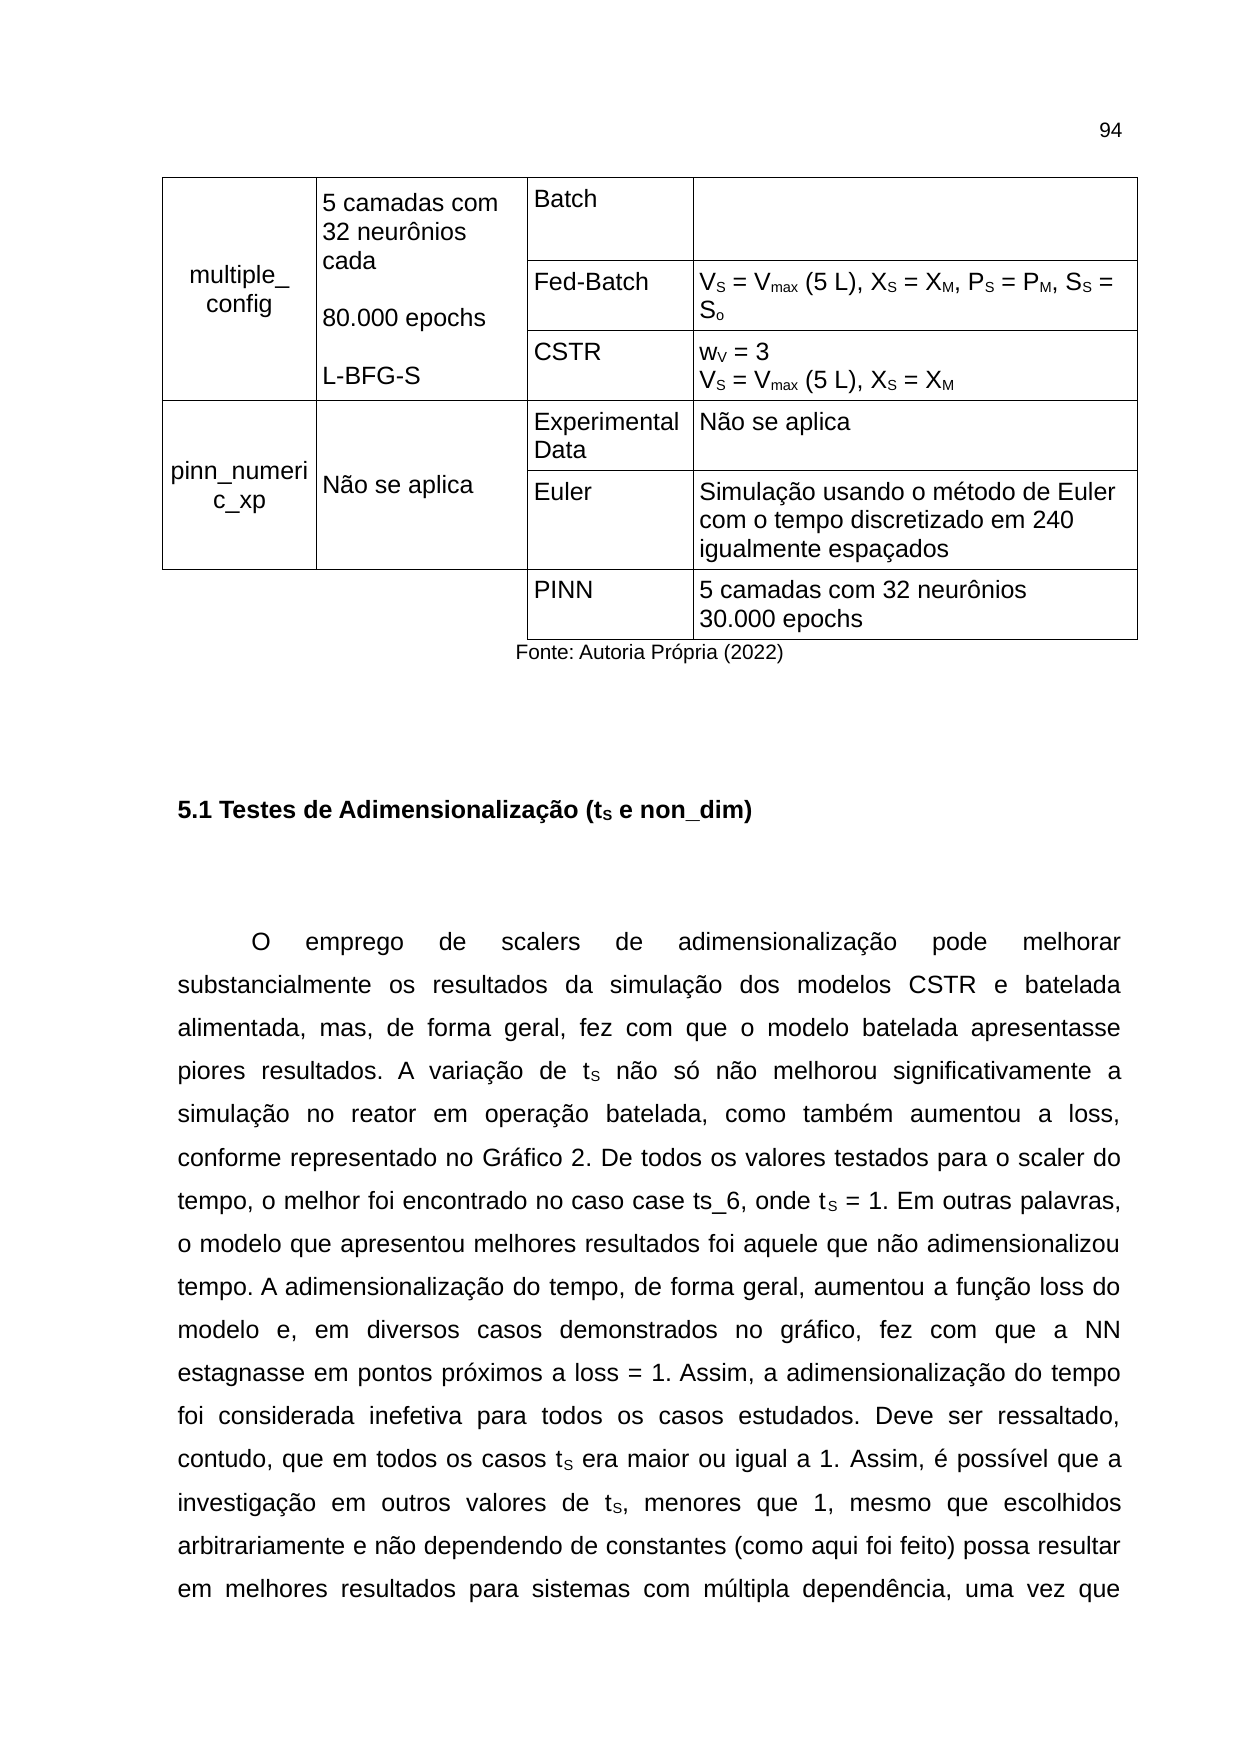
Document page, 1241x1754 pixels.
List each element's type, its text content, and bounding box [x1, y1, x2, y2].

table_cell Não se aplica [694, 401, 1137, 470]
table_cell pinn_numeric_xp [163, 401, 316, 568]
text Fonte: Autoria Própria (2022) [177, 639, 1122, 663]
table_cell Batch [528, 178, 693, 260]
table_cell CSTR [528, 331, 693, 400]
table_cell Euler [528, 471, 693, 568]
table_cell multiple_ config [163, 178, 316, 400]
table_cell wV = 3 VS = Vmax (5 L), XS = XM [694, 331, 1137, 400]
table_cell Simulação usando o método de Euler com o tempo discretizado em 240 igualmente espaçados [694, 471, 1137, 568]
subtitle Testes de Adimensionalização (tS e non_dim) [177, 795, 1122, 824]
table_cell Fed-Batch [528, 261, 693, 330]
table_cell Não se aplica [317, 401, 527, 568]
table_cell 5 camadas com 32 neurônios cada 80.000 epochs L-BFG-S [317, 178, 527, 400]
table_cell PINN [528, 570, 693, 638]
table_cell [694, 178, 1137, 260]
table_cell Experimental Data [528, 401, 693, 470]
table_cell VS = Vmax (5 L), XS = XM, PS = PM, SS = So [694, 261, 1137, 330]
text O emprego de scalers de adimensionalização pode melhorar substancialmente os resultados da simulação dos modelos CSTR e batelada alimentada, mas, de forma geral, fez com que o modelo batelada apresentasse piores resultados. A variação de tS não só não melhorou significativamente a simulação no reator em operação batelada, como também aumentou a loss, conforme representado no Gráfico 2. De todos os valores testados para o scaler do tempo, o melhor foi encontrado no caso case ts_6, onde tS = 1. Em outras palavras, o modelo que apresentou melhores resultados foi aquele que não adimensionalizou tempo. A adimensionalização do tempo, de forma geral, aumentou a função loss do modelo e, em diversos casos demonstrados no gráfico, fez com que a NN estagnasse em pontos próximos a loss = 1. Assim, a adimensionalização do tempo foi considerada inefetiva para todos os casos estudados. Deve ser ressaltado, contudo, que em todos os casos tS era maior ou igual a 1. Assim, é possível que a investigação em outros valores de tS, menores que 1, mesmo que escolhidos arbitrariamente e não dependendo de constantes (como aqui foi feito) possa resultar em melhores resultados para sistemas com múltipla dependência, uma vez que [177, 927, 1122, 1602]
table_cell 5 camadas com 32 neurônios 30.000 epochs [694, 570, 1137, 638]
